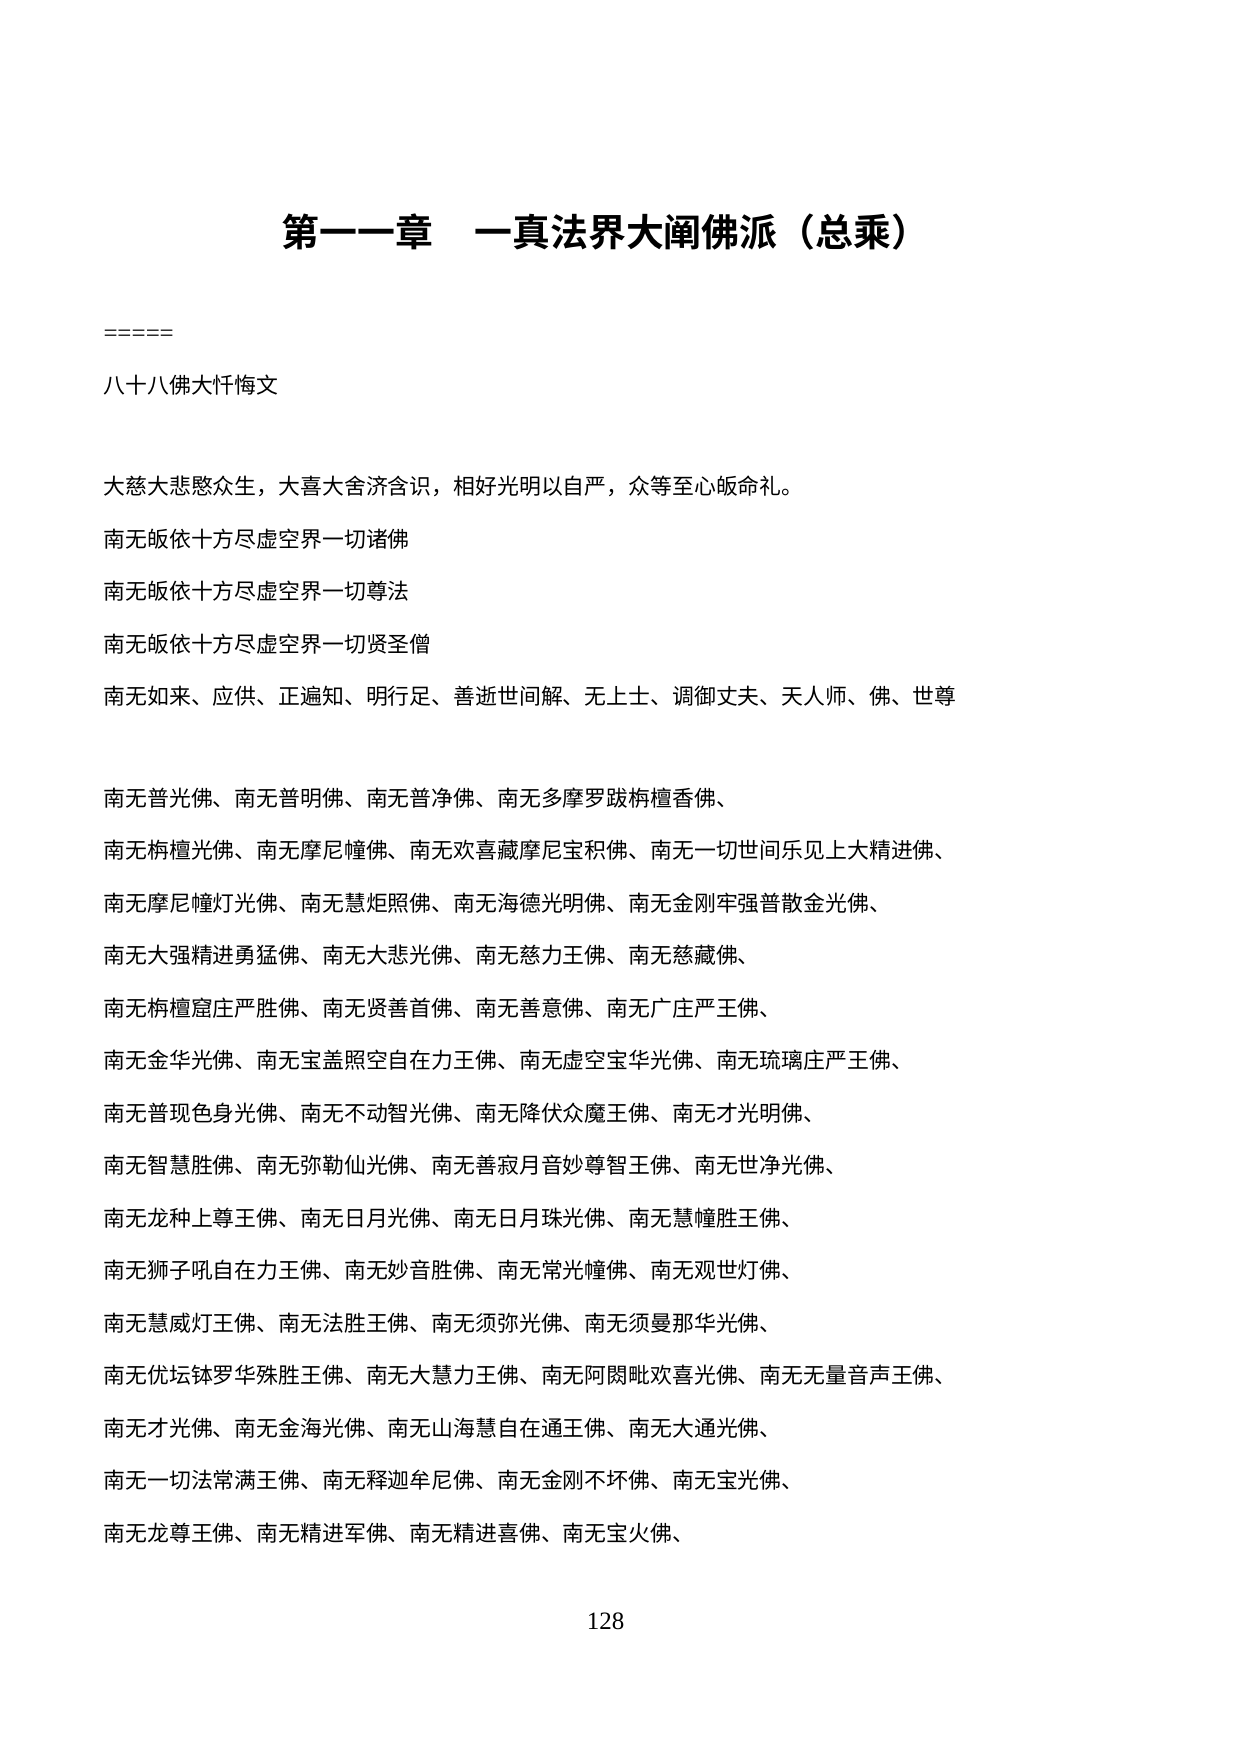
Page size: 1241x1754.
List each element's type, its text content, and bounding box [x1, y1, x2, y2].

text 南无皈依十方尽虚空界一切诸佛 [103, 522, 1107, 553]
text 南无如来、应供、正遍知、明行足、善逝世间解、无上士、调御丈夫、天人师、佛、世尊 [103, 679, 1107, 711]
text 南无龙尊王佛、南无精进军佛、南无精进喜佛、南无宝火佛、 [103, 1516, 1107, 1547]
text 大慈大悲愍众生，大喜大舍济含识，相好光明以自严，众等至心皈命礼。 [103, 469, 1107, 501]
text 南无龙种上尊王佛、南无日月光佛、南无日月珠光佛、南无慧幢胜王佛、 [103, 1201, 1107, 1232]
subtitle 一真法界大阐佛派（总乘） [103, 202, 1107, 257]
text 南无一切法常满王佛、南无释迦牟尼佛、南无金刚不坏佛、南无宝光佛、 [103, 1463, 1107, 1495]
text ===== [103, 318, 1107, 347]
text 南无普光佛、南无普明佛、南无普净佛、南无多摩罗跋栴檀香佛、 [103, 781, 1107, 812]
text 南无皈依十方尽虚空界一切贤圣僧 [103, 627, 1107, 658]
text 南无皈依十方尽虚空界一切尊法 [103, 574, 1107, 606]
text 南无狮子吼自在力王佛、南无妙音胜佛、南无常光幢佛、南无观世灯佛、 [103, 1253, 1107, 1285]
text 南无金华光佛、南无宝盖照空自在力王佛、南无虚空宝华光佛、南无琉璃庄严王佛、 [103, 1043, 1107, 1075]
text 南无才光佛、南无金海光佛、南无山海慧自在通王佛、南无大通光佛、 [103, 1411, 1107, 1442]
text 南无慧威灯王佛、南无法胜王佛、南无须弥光佛、南无须曼那华光佛、 [103, 1306, 1107, 1337]
text 南无栴檀窟庄严胜佛、南无贤善首佛、南无善意佛、南无广庄严王佛、 [103, 991, 1107, 1022]
text 南无普现色身光佛、南无不动智光佛、南无降伏众魔王佛、南无才光明佛、 [103, 1096, 1107, 1127]
text 南无智慧胜佛、南无弥勒仙光佛、南无善寂月音妙尊智王佛、南无世净光佛、 [103, 1148, 1107, 1180]
text 南无摩尼幢灯光佛、南无慧炬照佛、南无海德光明佛、南无金刚牢强普散金光佛、 [103, 886, 1107, 917]
text 南无大强精进勇猛佛、南无大悲光佛、南无慈力王佛、南无慈藏佛、 [103, 938, 1107, 970]
text 八十八佛大忏悔文 [103, 368, 1107, 399]
text 南无栴檀光佛、南无摩尼幢佛、南无欢喜藏摩尼宝积佛、南无一切世间乐见上大精进佛、 [103, 833, 1107, 865]
text 南无优坛钵罗华殊胜王佛、南无大慧力王佛、南无阿閦毗欢喜光佛、南无无量音声王佛、 [103, 1358, 1107, 1390]
